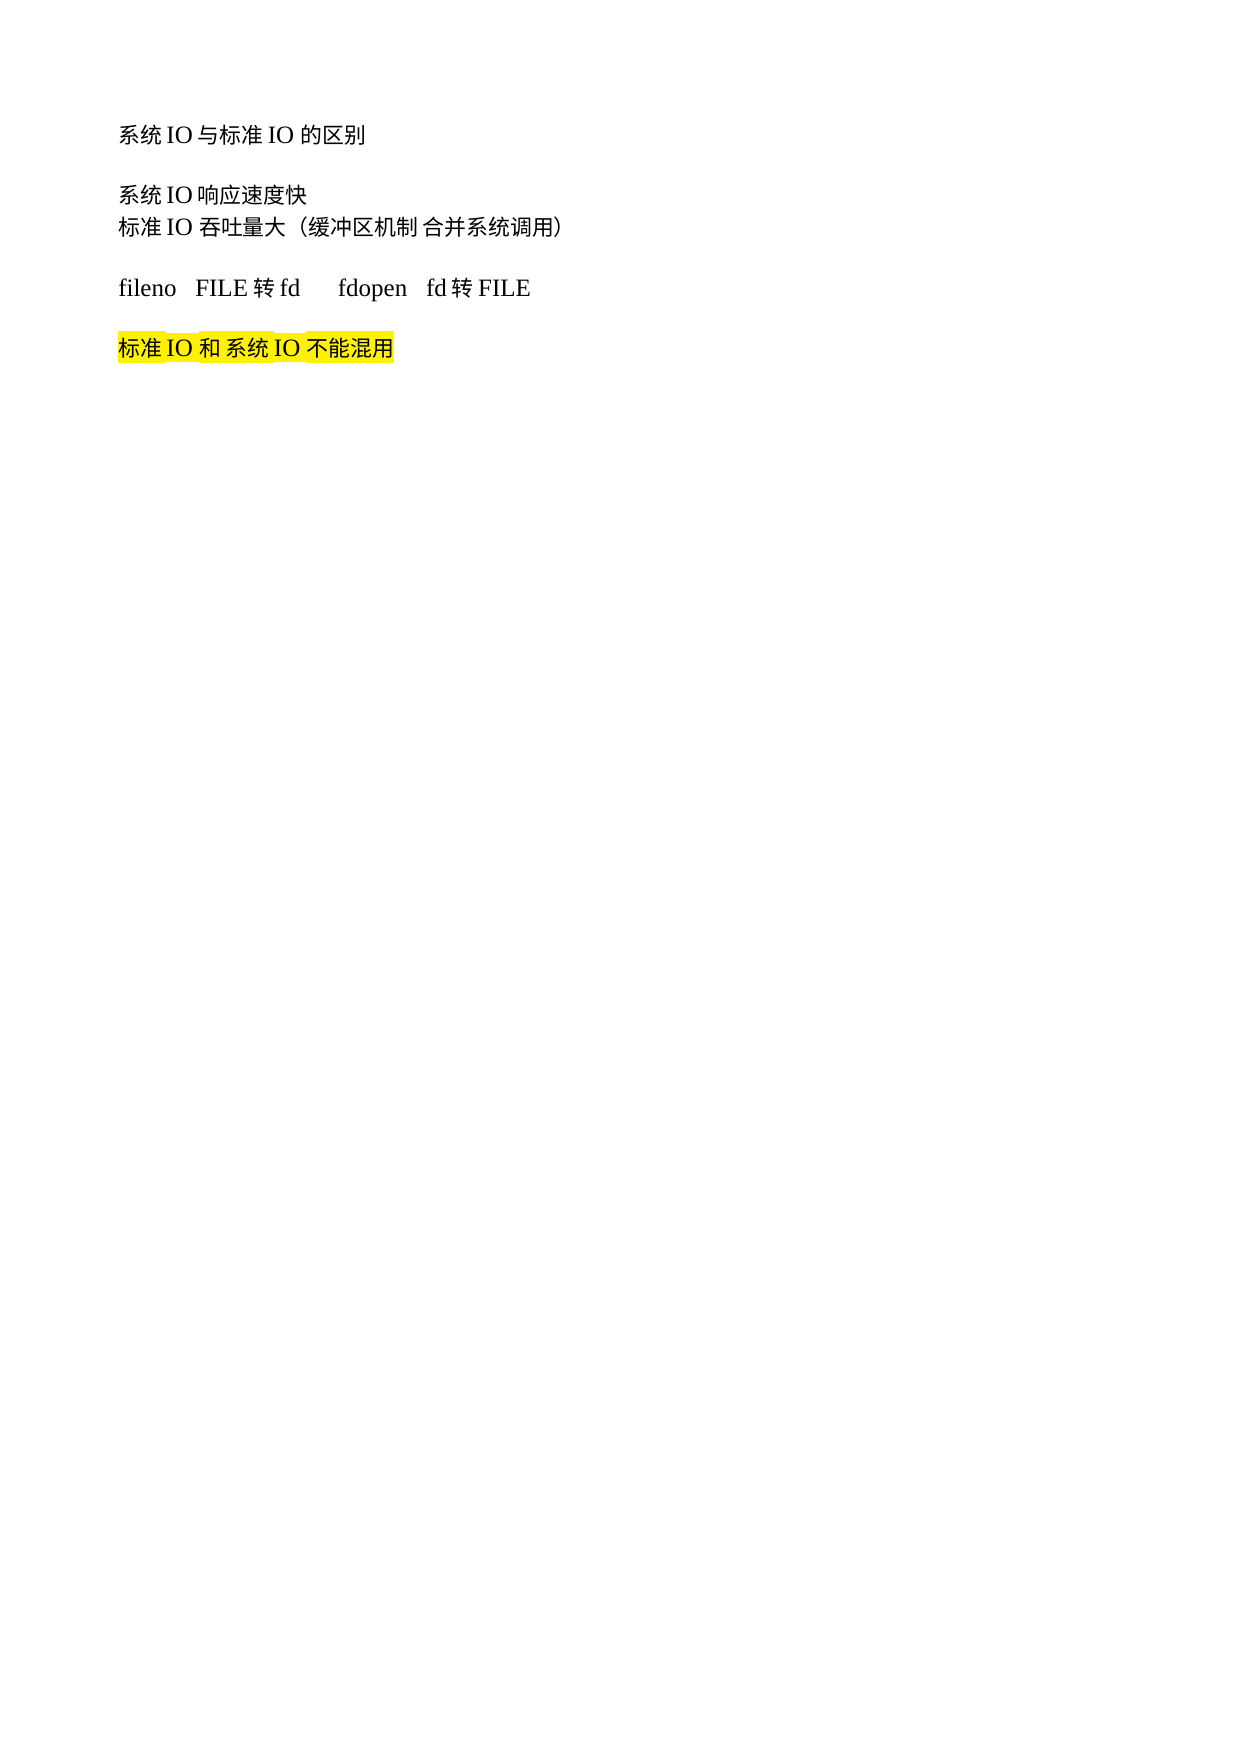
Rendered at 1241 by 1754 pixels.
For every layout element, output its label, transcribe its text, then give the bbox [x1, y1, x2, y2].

text fileno FILE转fd fdopen fd转FILE [118, 271, 1122, 302]
text 系统IO响应速度快 [118, 178, 1122, 210]
text 系统IO与标准IO 的区别 [118, 118, 1122, 150]
text 标准IO 和 系统IO 不能混用 [118, 331, 1122, 363]
text 标准IO 吞吐量大（缓冲区机制 合并系统调用） [118, 210, 1122, 242]
